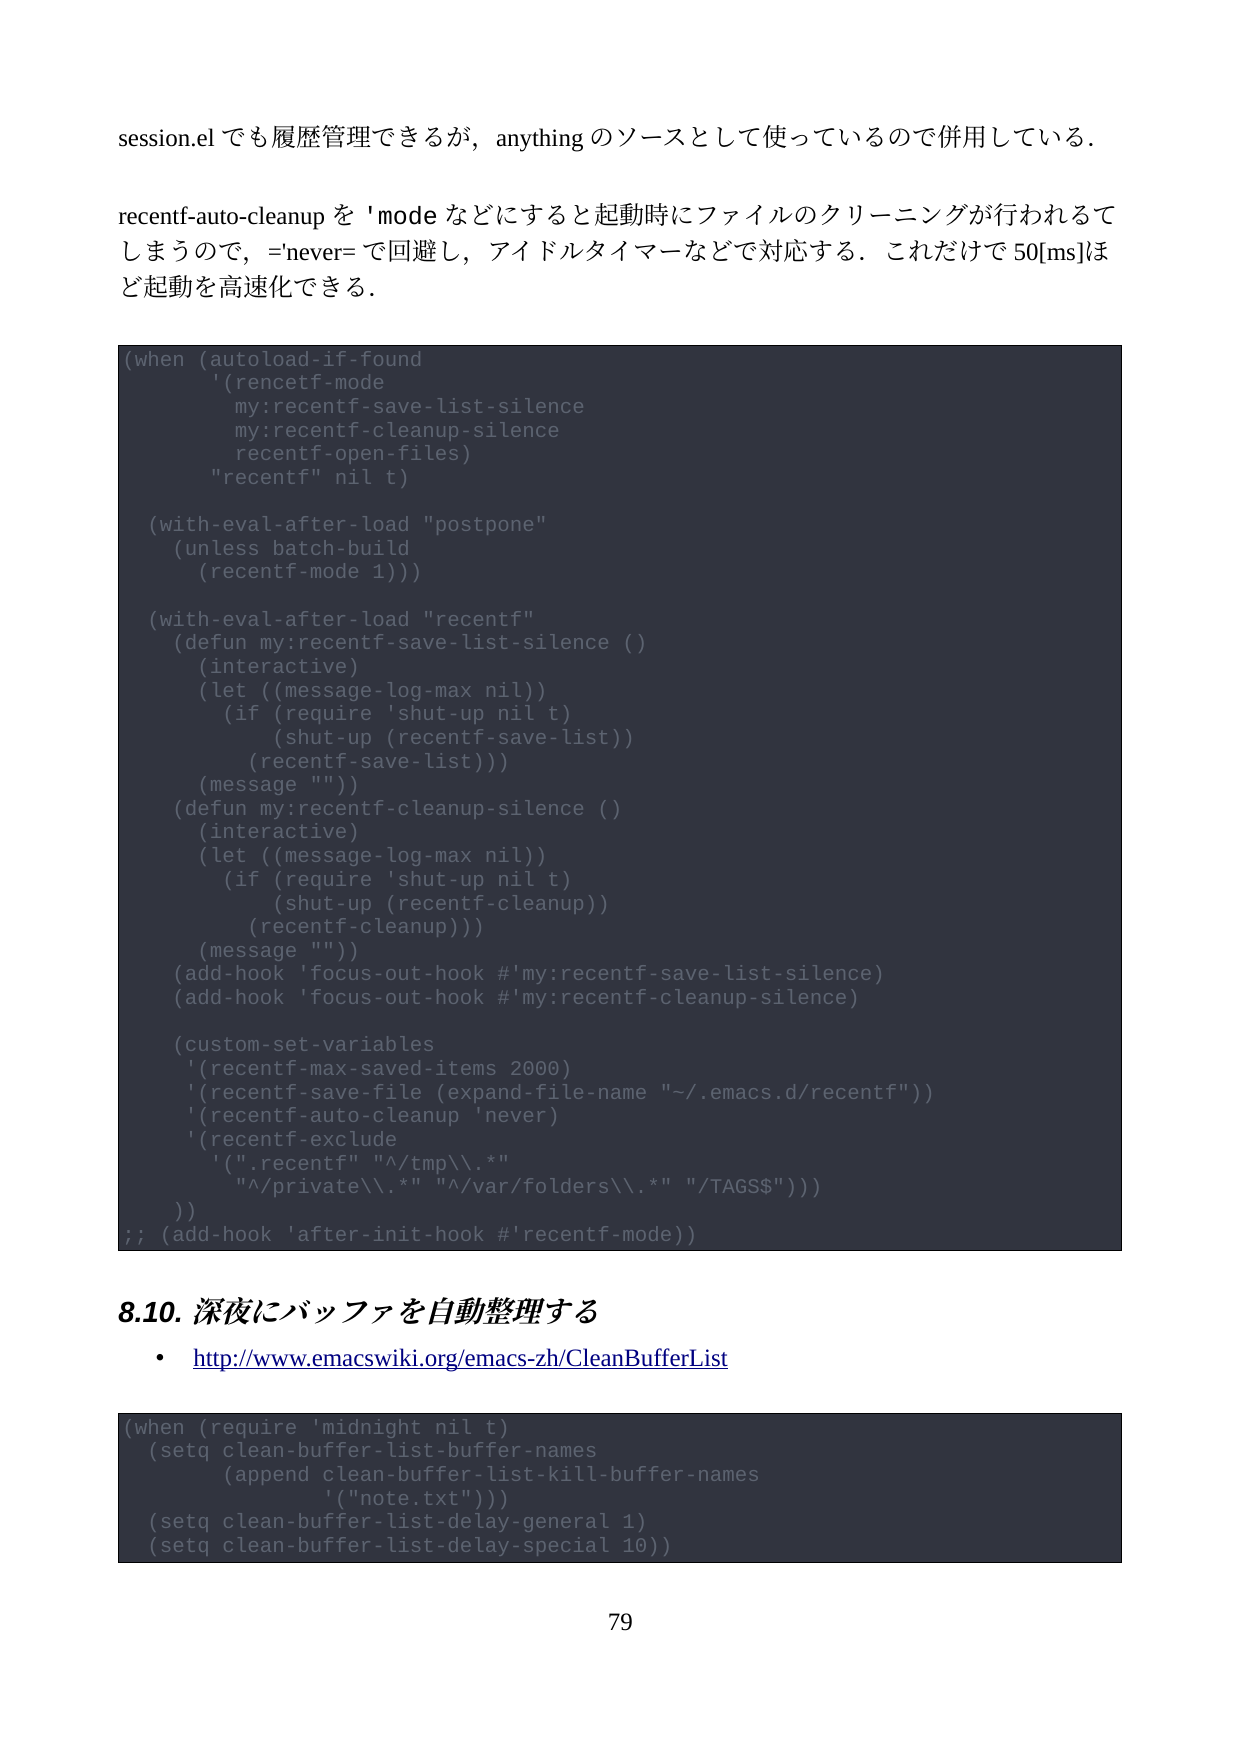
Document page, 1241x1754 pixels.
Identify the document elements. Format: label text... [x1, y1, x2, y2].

text recentf-auto-cleanup を 'mode などにすると起動時にファイルのクリーニングが行われるてしまうので，='never= で回避し，アイドルタイマーなどで対応する．これだけで50[ms]ほど起動を高速化できる． [118, 195, 1122, 332]
text (unless batch-build [119, 534, 1121, 557]
text (custom-set-variables [119, 1030, 1121, 1054]
text (shut-up (recentf-cleanup)) [119, 888, 1121, 912]
text (setq clean-buffer-list-buffer-names [119, 1437, 1121, 1460]
text recentf-open-files) [119, 439, 1121, 463]
text (message "")) [119, 770, 1121, 794]
text '(recentf-exclude [119, 1125, 1121, 1149]
list http://www.emacswiki.org/emacs-zh/CleanBufferList [156, 1343, 1122, 1400]
text (setq clean-buffer-list-delay-special 10)) [119, 1531, 1121, 1562]
text (recentf-cleanup))) [119, 912, 1121, 936]
text (interactive) [119, 818, 1121, 841]
text (defun my:recentf-save-list-silence () [119, 628, 1121, 652]
text session.el でも履歴管理できるが，anything のソースとして使っているので併用している． [118, 118, 1122, 183]
text '(recentf-max-saved-items 2000) [119, 1054, 1121, 1078]
text (let ((message-log-max nil)) [119, 676, 1121, 699]
text ;; (add-hook 'after-init-hook #'recentf-mode)) [119, 1219, 1121, 1250]
text (if (require 'shut-up nil t) [119, 699, 1121, 723]
text (recentf-save-list))) [119, 747, 1121, 770]
text )) [119, 1196, 1121, 1219]
text (let ((message-log-max nil)) [119, 841, 1121, 865]
text (with-eval-after-load "postpone" [119, 510, 1121, 534]
text '(recentf-auto-cleanup 'never) [119, 1101, 1121, 1125]
text (interactive) [119, 652, 1121, 676]
text "^/private\\.*" "^/var/folders\\.*" "/TAGS$"))) [119, 1172, 1121, 1196]
text (message "")) [119, 936, 1121, 959]
text '(".recentf" "^/tmp\\.*" [119, 1149, 1121, 1172]
text '(rencetf-mode [119, 368, 1121, 392]
text my:recentf-save-list-silence [119, 392, 1121, 416]
text (add-hook 'focus-out-hook #'my:recentf-cleanup-silence) [119, 983, 1121, 1007]
text (when (autoload-if-found [119, 346, 1121, 368]
text "recentf" nil t) [119, 463, 1121, 487]
text my:recentf-cleanup-silence [119, 416, 1121, 439]
text '("note.txt"))) [119, 1484, 1121, 1507]
text (if (require 'shut-up nil t) [119, 865, 1121, 888]
text (setq clean-buffer-list-delay-general 1) [119, 1507, 1121, 1531]
text (append clean-buffer-list-kill-buffer-names [119, 1460, 1121, 1484]
text (defun my:recentf-cleanup-silence () [119, 794, 1121, 818]
subtitle 深夜にバッファを自動整理する [118, 1288, 1122, 1330]
text (when (require 'midnight nil t) [119, 1414, 1121, 1437]
text (recentf-mode 1))) [119, 557, 1121, 581]
text (add-hook 'focus-out-hook #'my:recentf-save-list-silence) [119, 959, 1121, 983]
text '(recentf-save-file (expand-file-name "~/.emacs.d/recentf")) [119, 1078, 1121, 1101]
text (with-eval-after-load "recentf" [119, 605, 1121, 628]
text (shut-up (recentf-save-list)) [119, 723, 1121, 747]
